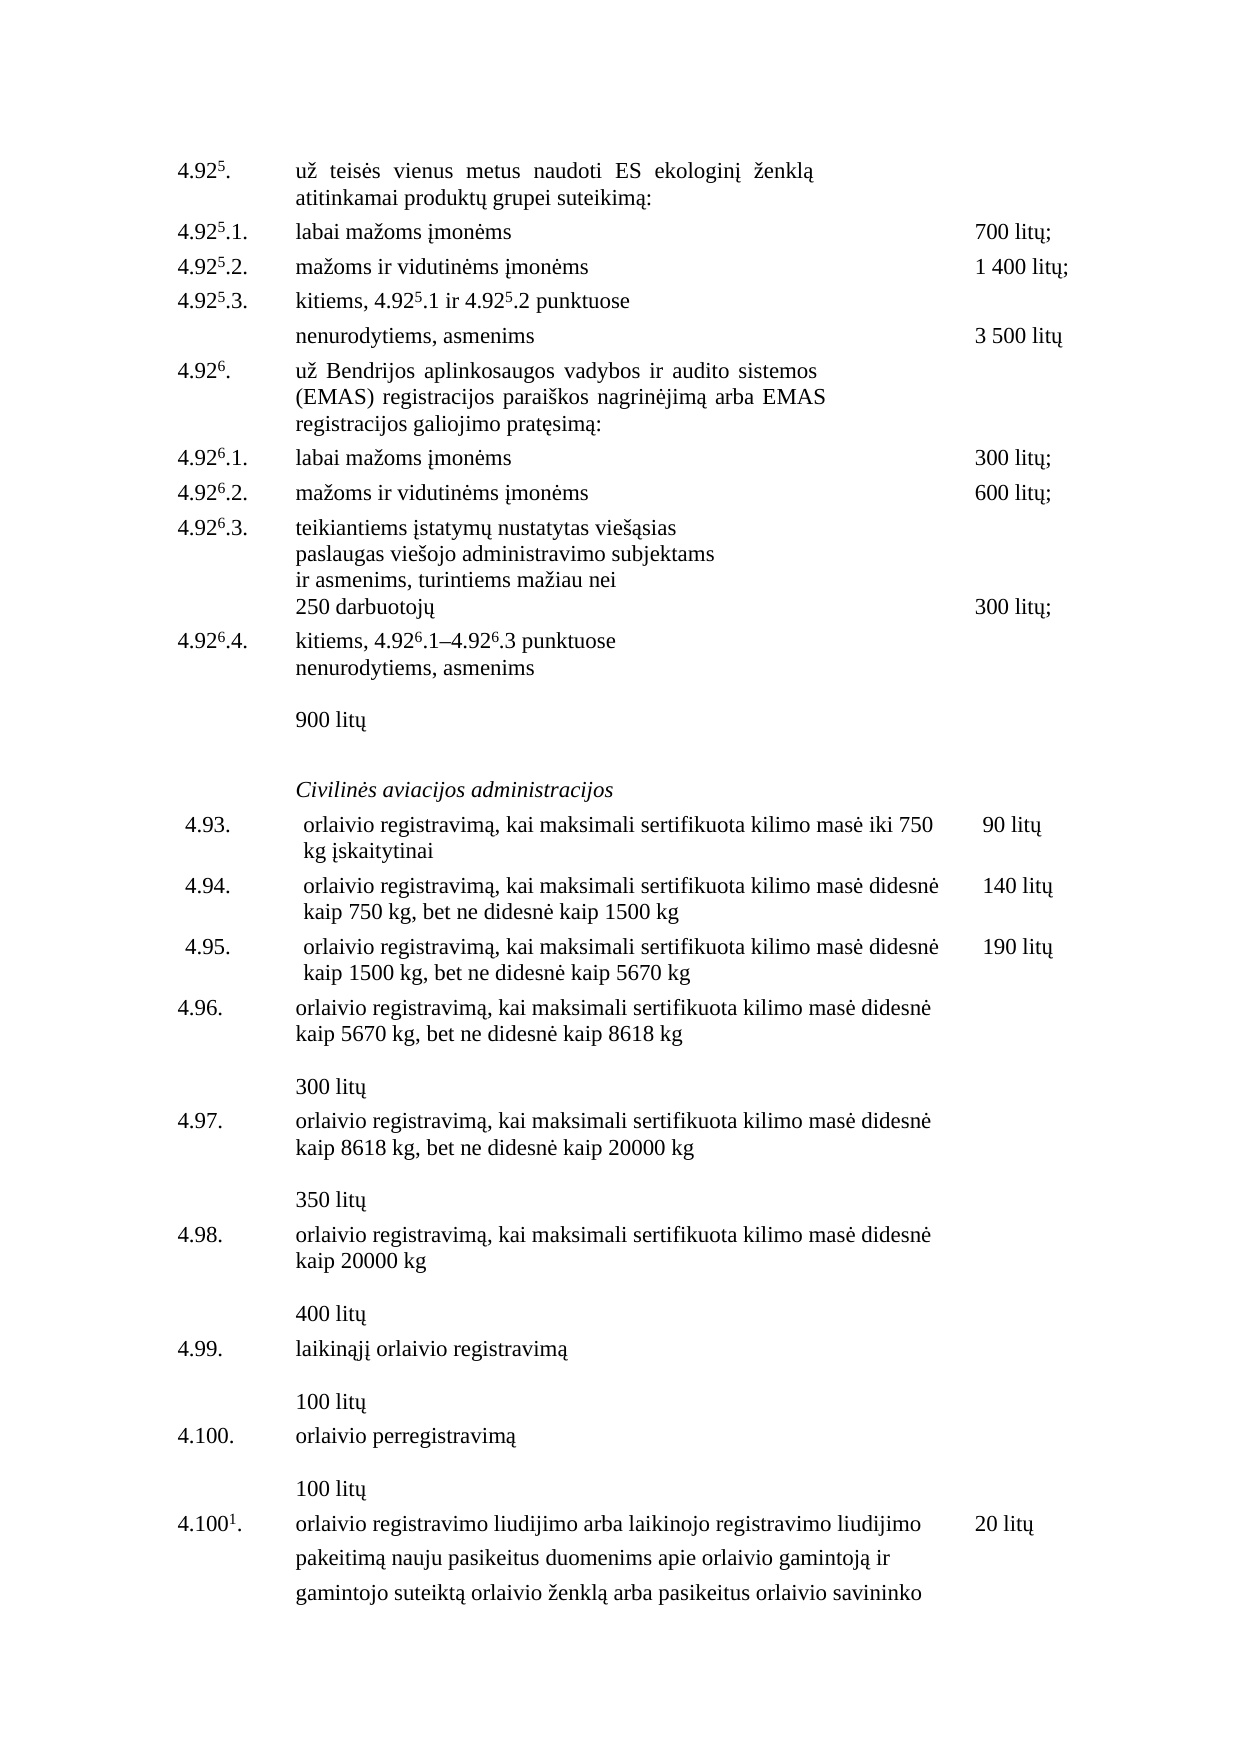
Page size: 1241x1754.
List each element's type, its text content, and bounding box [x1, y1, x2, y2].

table_header 90 litų [971, 811, 1144, 872]
text 4.100. orlaivio perregistravimą 100 litų [177, 1422, 945, 1501]
text 4.1001. orlaivio registravimo liudijimo arba laikinojo registravimo liudijimo 20 litų [177, 1510, 1122, 1536]
text 4.926.4. kitiems, 4.926.1–4.926.3 punktuose [177, 627, 1122, 654]
text nenurodytiems, asmenims 900 litų [295, 654, 945, 733]
table_header orlaivio registravimą, kai maksimali sertifikuota kilimo masė iki 750 kg įskaitytinai [292, 811, 971, 872]
table_cell 4.95. [174, 933, 292, 994]
text 4.926.1. labai mažoms įmonėms 300 litų; [177, 444, 1122, 471]
text 4.926. už Bendrijos aplinkosaugos vadybos ir audito sistemos (EMAS) registracijos paraiškos nagrinėjimą arba EMAS registracijos galiojimo pratęsimą: [177, 357, 827, 436]
table_cell orlaivio registravimą, kai maksimali sertifikuota kilimo masė didesnė kaip 750 kg, bet ne didesnė kaip 1500 kg [292, 872, 971, 933]
table_cell 4.94. [174, 872, 292, 933]
text gamintojo suteiktą orlaivio ženklą arba pasikeitus orlaivio savininko [177, 1579, 1122, 1606]
table_cell orlaivio registravimą, kai maksimali sertifikuota kilimo masė didesnė kaip 1500 kg, bet ne didesnė kaip 5670 kg [292, 933, 971, 994]
text 4.926.2. mažoms ir vidutinėms įmonėms 600 litų; [177, 479, 1122, 505]
text paslaugas viešojo administravimo subjektams [177, 540, 1122, 566]
text Civilinės aviacijos administracijos [177, 776, 945, 802]
text 4.98. orlaivio registravimą, kai maksimali sertifikuota kilimo masė didesnė kaip 20000 kg 400 litų [177, 1221, 945, 1327]
table_cell 140 litų [971, 872, 1144, 933]
text nenurodytiems, asmenims 3 500 litų [177, 322, 1122, 349]
text 250 darbuotojų 300 litų; [177, 593, 1122, 619]
text ir asmenims, turintiems mažiau nei [177, 566, 1122, 593]
text 4.925.1. labai mažoms įmonėms 700 litų; [177, 218, 1122, 244]
text 4.926.3. teikiantiems įstatymų nustatytas viešąsias [177, 514, 1122, 540]
table_cell 190 litų [971, 933, 1144, 994]
text 4.925. už teisės vienus metus naudoti ES ekologinį ženklą atitinkamai produktų grupei suteikimą: [177, 148, 827, 210]
text 4.96. orlaivio registravimą, kai maksimali sertifikuota kilimo masė didesnė kaip 5670 kg, bet ne didesnė kaip 8618 kg 300 litų [177, 994, 945, 1099]
table_header 4.93. [174, 811, 292, 872]
text pakeitimą nauju pasikeitus duomenims apie orlaivio gamintoją ir [177, 1544, 1122, 1571]
text 4.925.3. kitiems, 4.925.1 ir 4.925.2 punktuose [177, 288, 709, 314]
text 4.925.2. mažoms ir vidutinėms įmonėms 1 400 litų; [177, 253, 1122, 279]
text 4.97. orlaivio registravimą, kai maksimali sertifikuota kilimo masė didesnė kaip 8618 kg, bet ne didesnė kaip 20000 kg 350 litų [177, 1107, 945, 1213]
text 4.99. laikinąjį orlaivio registravimą 100 litų [177, 1335, 945, 1414]
